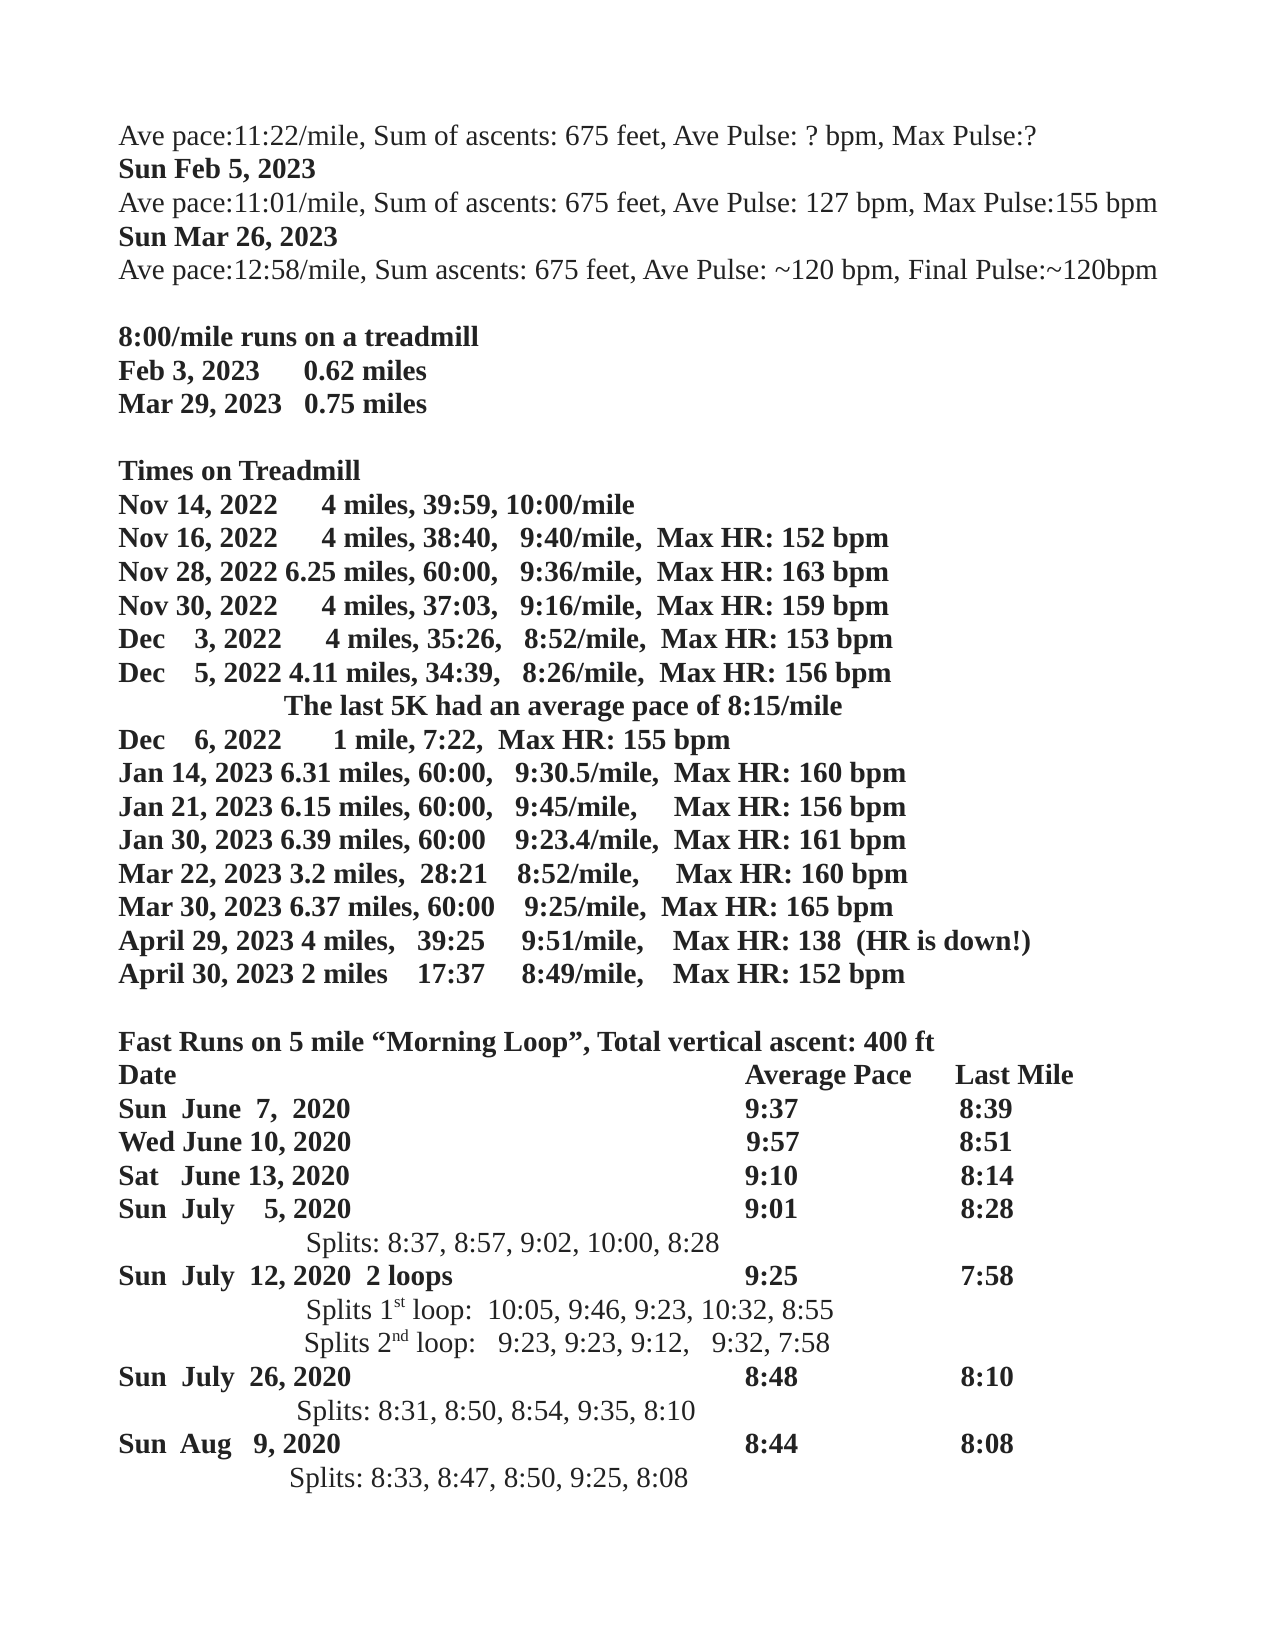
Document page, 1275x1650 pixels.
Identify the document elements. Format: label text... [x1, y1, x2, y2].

text Fast Runs on 5 mile “Morning Loop”, Total vertical ascent: 400 ft [118, 1024, 1161, 1057]
text Ave pace:11:22/mile, Sum of ascents: 675 feet, Ave Pulse: ? bpm, Max Pulse:? [118, 118, 1161, 152]
text Ave pace:12:58/mile, Sum ascents: 675 feet, Ave Pulse: ~120 bpm, Final Pulse:~120bpm [118, 252, 1161, 286]
text Mar 29, 2023 0.75 miles [118, 386, 1161, 420]
text Times on Treadmill [118, 453, 1161, 487]
text The last 5K had an average pace of 8:15/mile [118, 688, 1161, 722]
text Nov 30, 2022 4 miles, 37:03, 9:16/mile, Max HR: 159 bpm [118, 588, 1161, 621]
text Jan 14, 2023 6.31 miles, 60:00, 9:30.5/mile, Max HR: 160 bpm [118, 755, 1161, 789]
text Sun Mar 26, 2023 [118, 219, 1161, 252]
text Dec 5, 2022 4.11 miles, 34:39, 8:26/mile, Max HR: 156 bpm [118, 655, 1161, 688]
text Ave pace:11:01/mile, Sum of ascents: 675 feet, Ave Pulse: 127 bpm, Max Pulse:155 bpm [118, 185, 1161, 219]
text Sun Aug 9, 2020 8:44 8:08 Splits: 8:33, 8:47, 8:50, 9:25, 8:08 [118, 1426, 1161, 1493]
text Nov 28, 2022 6.25 miles, 60:00, 9:36/mile, Max HR: 163 bpm [118, 554, 1161, 588]
text Splits 2nd loop: 9:23, 9:23, 9:12, 9:32, 7:58 [118, 1326, 1161, 1359]
text Sun Feb 5, 2023 [118, 152, 1161, 185]
text Date Average Pace Last Mile [118, 1057, 1161, 1091]
text Sun July 26, 2020 8:48 8:10 Splits: 8:31, 8:50, 8:54, 9:35, 8:10 [118, 1359, 1161, 1426]
text Nov 16, 2022 4 miles, 38:40, 9:40/mile, Max HR: 152 bpm [118, 521, 1161, 554]
text April 30, 2023 2 miles 17:37 8:49/mile, Max HR: 152 bpm [118, 957, 1161, 990]
text Mar 22, 2023 3.2 miles, 28:21 8:52/mile, Max HR: 160 bpm [118, 856, 1161, 889]
text Dec 6, 2022 1 mile, 7:22, Max HR: 155 bpm [118, 722, 1161, 755]
text Feb 3, 2023 0.62 miles [118, 353, 1161, 386]
text Jan 21, 2023 6.15 miles, 60:00, 9:45/mile, Max HR: 156 bpm [118, 789, 1161, 822]
text Jan 30, 2023 6.39 miles, 60:00 9:23.4/mile, Max HR: 161 bpm [118, 822, 1161, 856]
text Sat June 13, 2020 9:10 8:14 Sun July 5, 2020 9:01 8:28 Splits: 8:37, 8:57, 9:02, 10:00, 8:28 Sun July 12, 2020 2 loops 9:25 7:58 Splits 1st loop: 10:05, 9:46, 9:23, 10:32, 8:55 [118, 1158, 1161, 1326]
text Dec 3, 2022 4 miles, 35:26, 8:52/mile, Max HR: 153 bpm [118, 621, 1161, 655]
text Wed June 10, 2020 9:57 8:51 [118, 1124, 1161, 1158]
text Mar 30, 2023 6.37 miles, 60:00 9:25/mile, Max HR: 165 bpm [118, 889, 1161, 923]
text April 29, 2023 4 miles, 39:25 9:51/mile, Max HR: 138 (HR is down!) [118, 923, 1161, 957]
text Nov 14, 2022 4 miles, 39:59, 10:00/mile [118, 487, 1161, 521]
text 8:00/mile runs on a treadmill [118, 319, 1161, 353]
text Sun June 7, 2020 9:37 8:39 [118, 1091, 1161, 1124]
